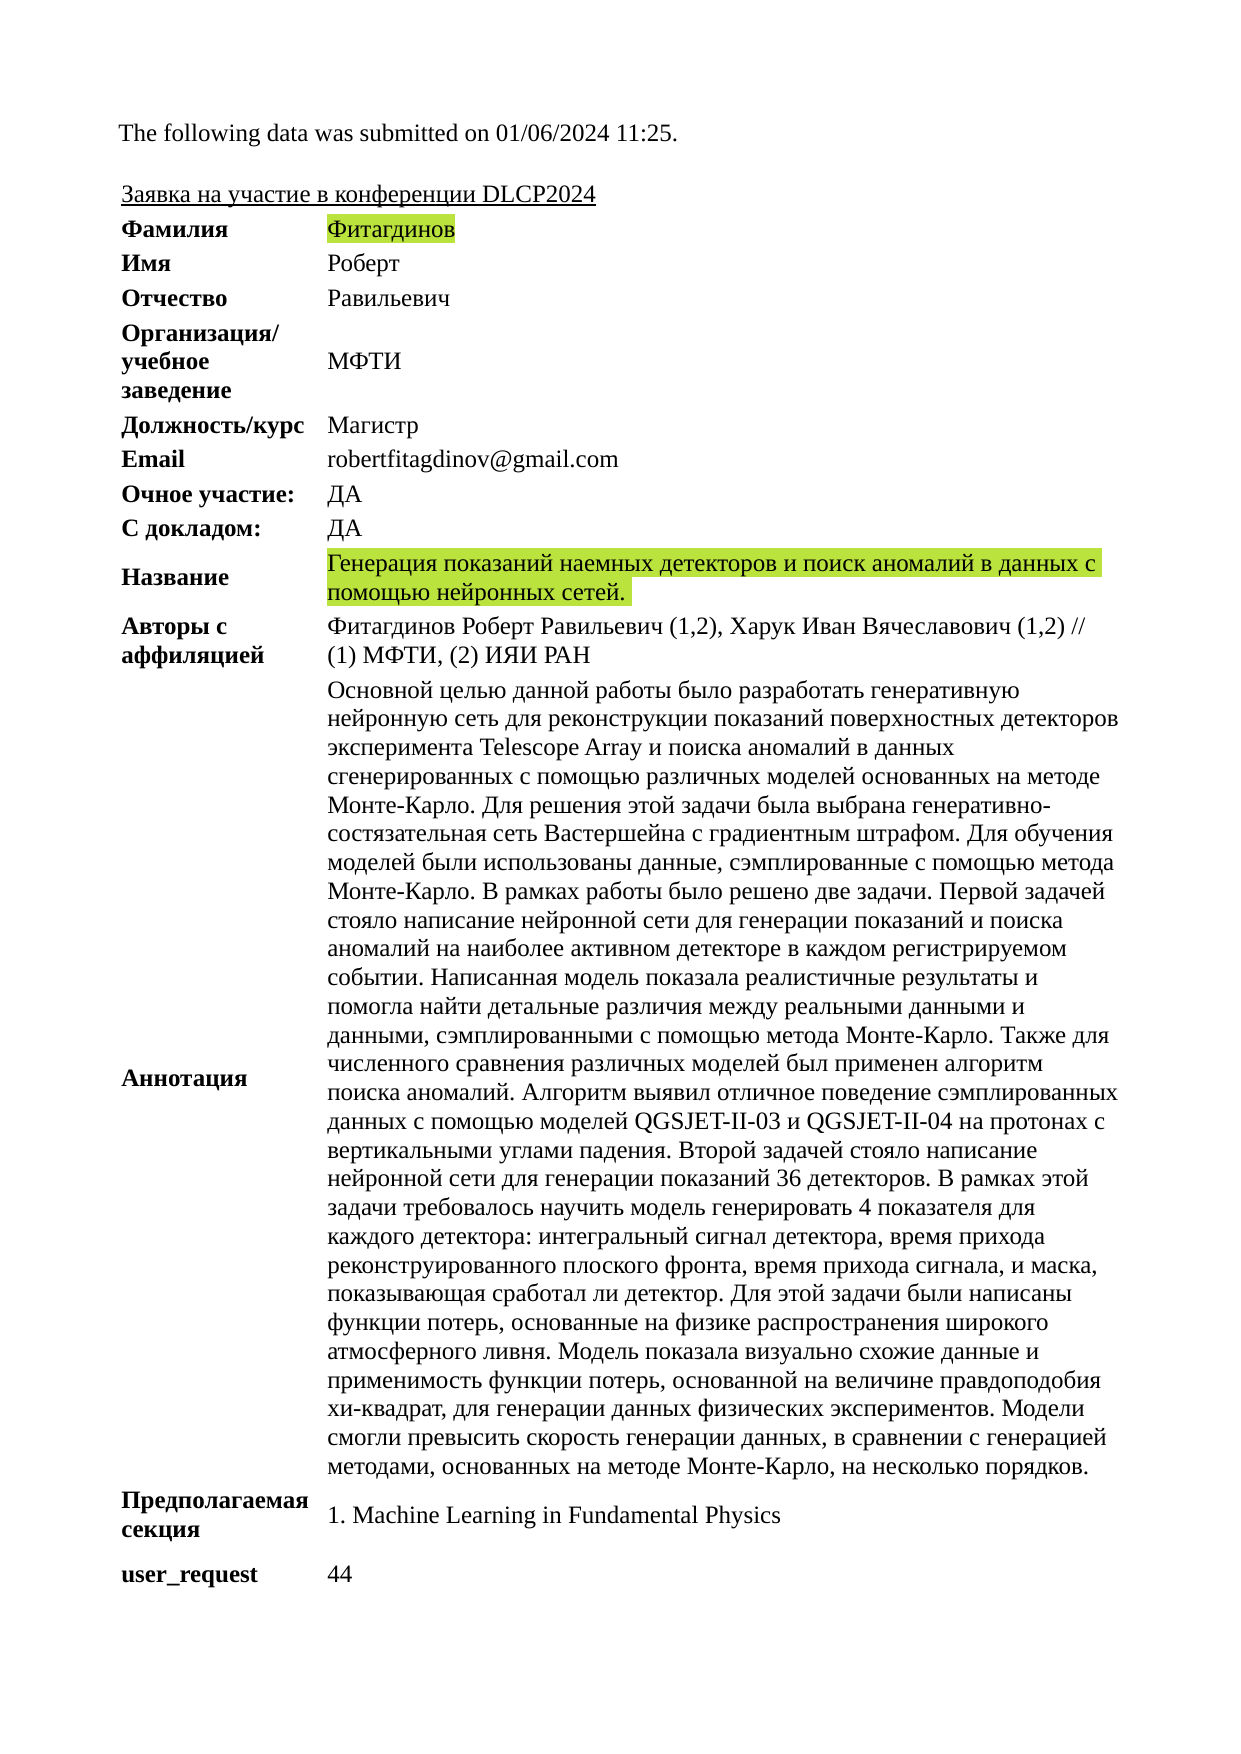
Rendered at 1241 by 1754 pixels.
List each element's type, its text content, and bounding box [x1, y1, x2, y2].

table_cell Email [118, 441, 324, 476]
table_cell Равильевич [324, 280, 1122, 315]
table_cell 1. Machine Learning in Fundamental Physics [324, 1483, 1122, 1546]
table_cell Отчество [118, 280, 324, 315]
table_cell С докладом: [118, 511, 324, 545]
table_header Заявка на участие в конференции DLCP2024 [118, 176, 1122, 211]
table_cell [118, 1546, 1122, 1557]
table_cell Генерация показаний наемных детекторов и поиск аномалий в данных с помощью нейронных сетей. [324, 545, 1122, 608]
table_cell МФТИ [324, 315, 1122, 407]
table_cell Фитагдинов Роберт Равильевич (1,2), Харук Иван Вячеславович (1,2) // (1) МФТИ, (2) ИЯИ РАН [324, 609, 1122, 672]
table_cell Аннотация [118, 672, 324, 1483]
table_cell Название [118, 545, 324, 608]
table_cell Предполагаемая секция [118, 1483, 324, 1546]
table_cell Фамилия [118, 211, 324, 246]
table_cell Основной целью данной работы было разработать генеративную нейронную сеть для реконструкции показаний поверхностных детекторов эксперимента Telescope Array и поиска аномалий в данных сгенерированных с помощью различных моделей основанных на методе Монте-Карло. Для решения этой задачи была выбрана генеративно-состязательная сеть Вастершейна с градиентным штрафом. Для обучения моделей были использованы данные, сэмплированные с помощью метода Монте-Карло. В рамках работы было решено две задачи. Первой задачей стояло написание нейронной сети для генерации показаний и поиска аномалий на наиболее активном детекторе в каждом регистрируемом событии. Написанная модель показала реалистичные результаты и помогла найти детальные различия между реальными данными и данными, сэмплированными с помощью метода Монте-Карло. Также для численного сравнения различных моделей был применен алгоритм поиска аномалий. Алгоритм выявил отличное поведение сэмплированных данных с помощью моделей QGSJET-II-03 и QGSJET-II-04 на протонах с вертикальными углами падения. Второй задачей стояло написание нейронной сети для генерации показаний 36 детекторов. В рамках этой задачи требовалось научить модель генерировать 4 показателя для каждого детектора: интегральный сигнал детектора, время прихода реконструированного плоского фронта, время прихода сигнала, и маска, показывающая сработал ли детектор. Для этой задачи были написаны функции потерь, основанные на физике распространения широкого атмосферного ливня. Модель показала визуально схожие данные и применимость функции потерь, основанной на величине правдоподобия хи-квадрат, для генерации данных физических экспериментов. Модели смогли превысить скорость генерации данных, в сравнении с генерацией методами, основанных на методе Монте-Карло, на несколько порядков. [324, 672, 1122, 1483]
table_cell Роберт [324, 246, 1122, 280]
table_cell 44 [324, 1557, 1122, 1591]
table_cell user_request [118, 1557, 324, 1591]
table_cell robertfitagdinov@gmail.com [324, 441, 1122, 476]
table_cell Фитагдинов [324, 211, 1122, 246]
table_cell Очное участие: [118, 476, 324, 511]
text The following data was submitted on 01/06/2024 11:25. [118, 118, 1122, 147]
table_cell Магистр [324, 407, 1122, 441]
table_cell ДА [324, 476, 1122, 511]
table_cell Авторы с аффиляцией [118, 609, 324, 672]
table_cell Имя [118, 246, 324, 280]
table_cell Должность/курс [118, 407, 324, 441]
table_cell Организация/учебное заведение [118, 315, 324, 407]
table_cell ДА [324, 511, 1122, 545]
